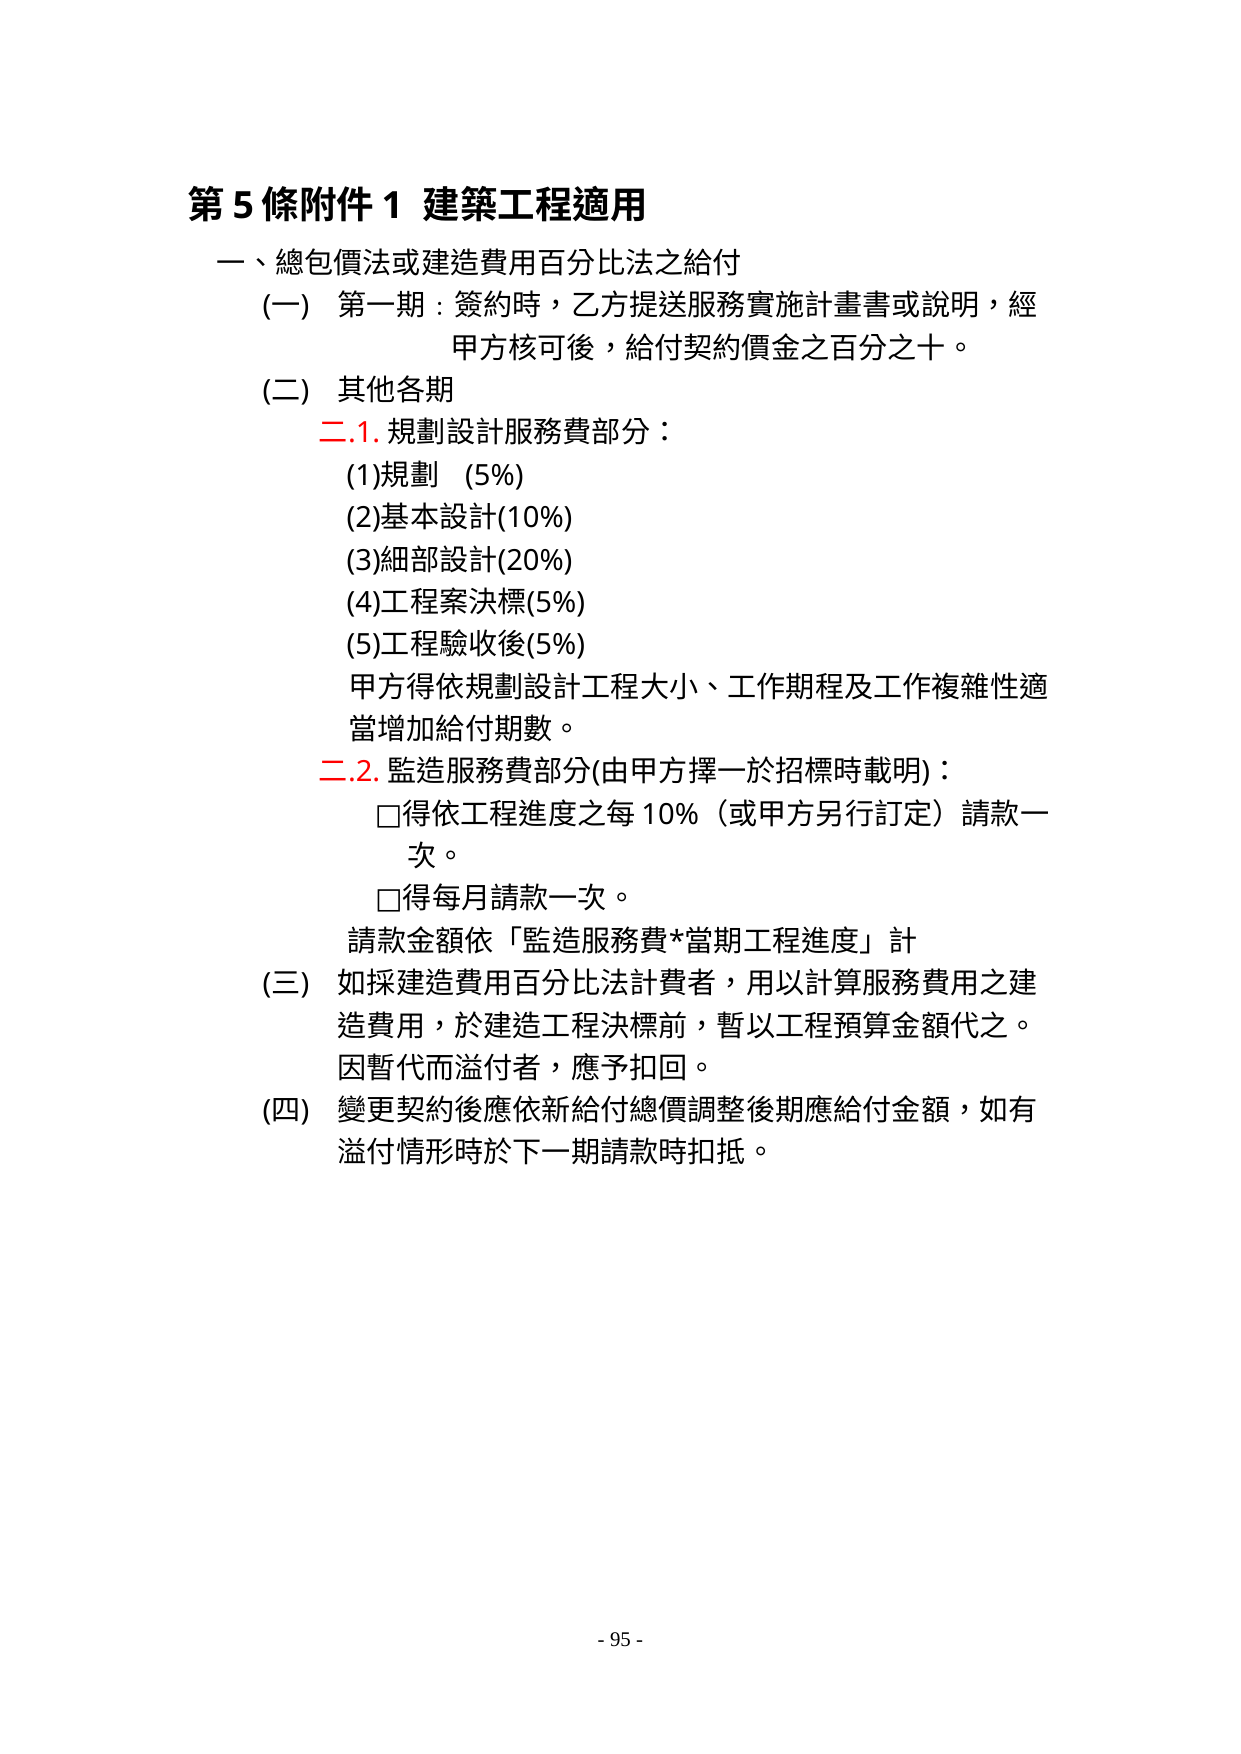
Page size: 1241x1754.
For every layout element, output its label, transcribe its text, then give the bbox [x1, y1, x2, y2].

text (2)基本設計(10%) [288, 494, 1053, 536]
text 甲方得依規劃設計工程大小、工作期程及工作複雜性適當增加給付期數。 [348, 663, 1053, 748]
text □得每月請款一次。 [375, 875, 1053, 917]
text (3)細部設計(20%) [288, 536, 1053, 578]
text 第5條附件1 建築工程適用 [187, 164, 1053, 239]
list 監造服務費部分(由甲方擇一於招標時載明)： [319, 748, 1053, 790]
text (5)工程驗收後(5%) [288, 621, 1053, 663]
text 一、總包價法或建造費用百分比法之給付 [187, 239, 1053, 282]
text 請款金額依「監造服務費*當期工程進度」計 [309, 917, 1053, 960]
list 如採建造費用百分比法計費者，用以計算服務費用之建造費用，於建造工程決標前，暫以工程預算金額代之。因暫代而溢付者，應予扣回。 [262, 960, 1053, 1087]
text □得依工程進度之每10%（或甲方另行訂定）請款一次。 [374, 790, 1053, 875]
list 其他各期 [262, 366, 1053, 409]
text (1)規劃 (5%) [288, 451, 1053, 494]
list 第一期﹕簽約時，乙方提送服務實施計畫書或說明，經甲方核可後，給付契約價金之百分之十。 [262, 282, 1053, 366]
list 規劃設計服務費部分： [319, 409, 1053, 451]
text (4)工程案決標(5%) [288, 578, 1053, 621]
list 變更契約後應依新給付總價調整後期應給付金額，如有溢付情形時於下一期請款時扣抵。 [262, 1087, 1053, 1171]
